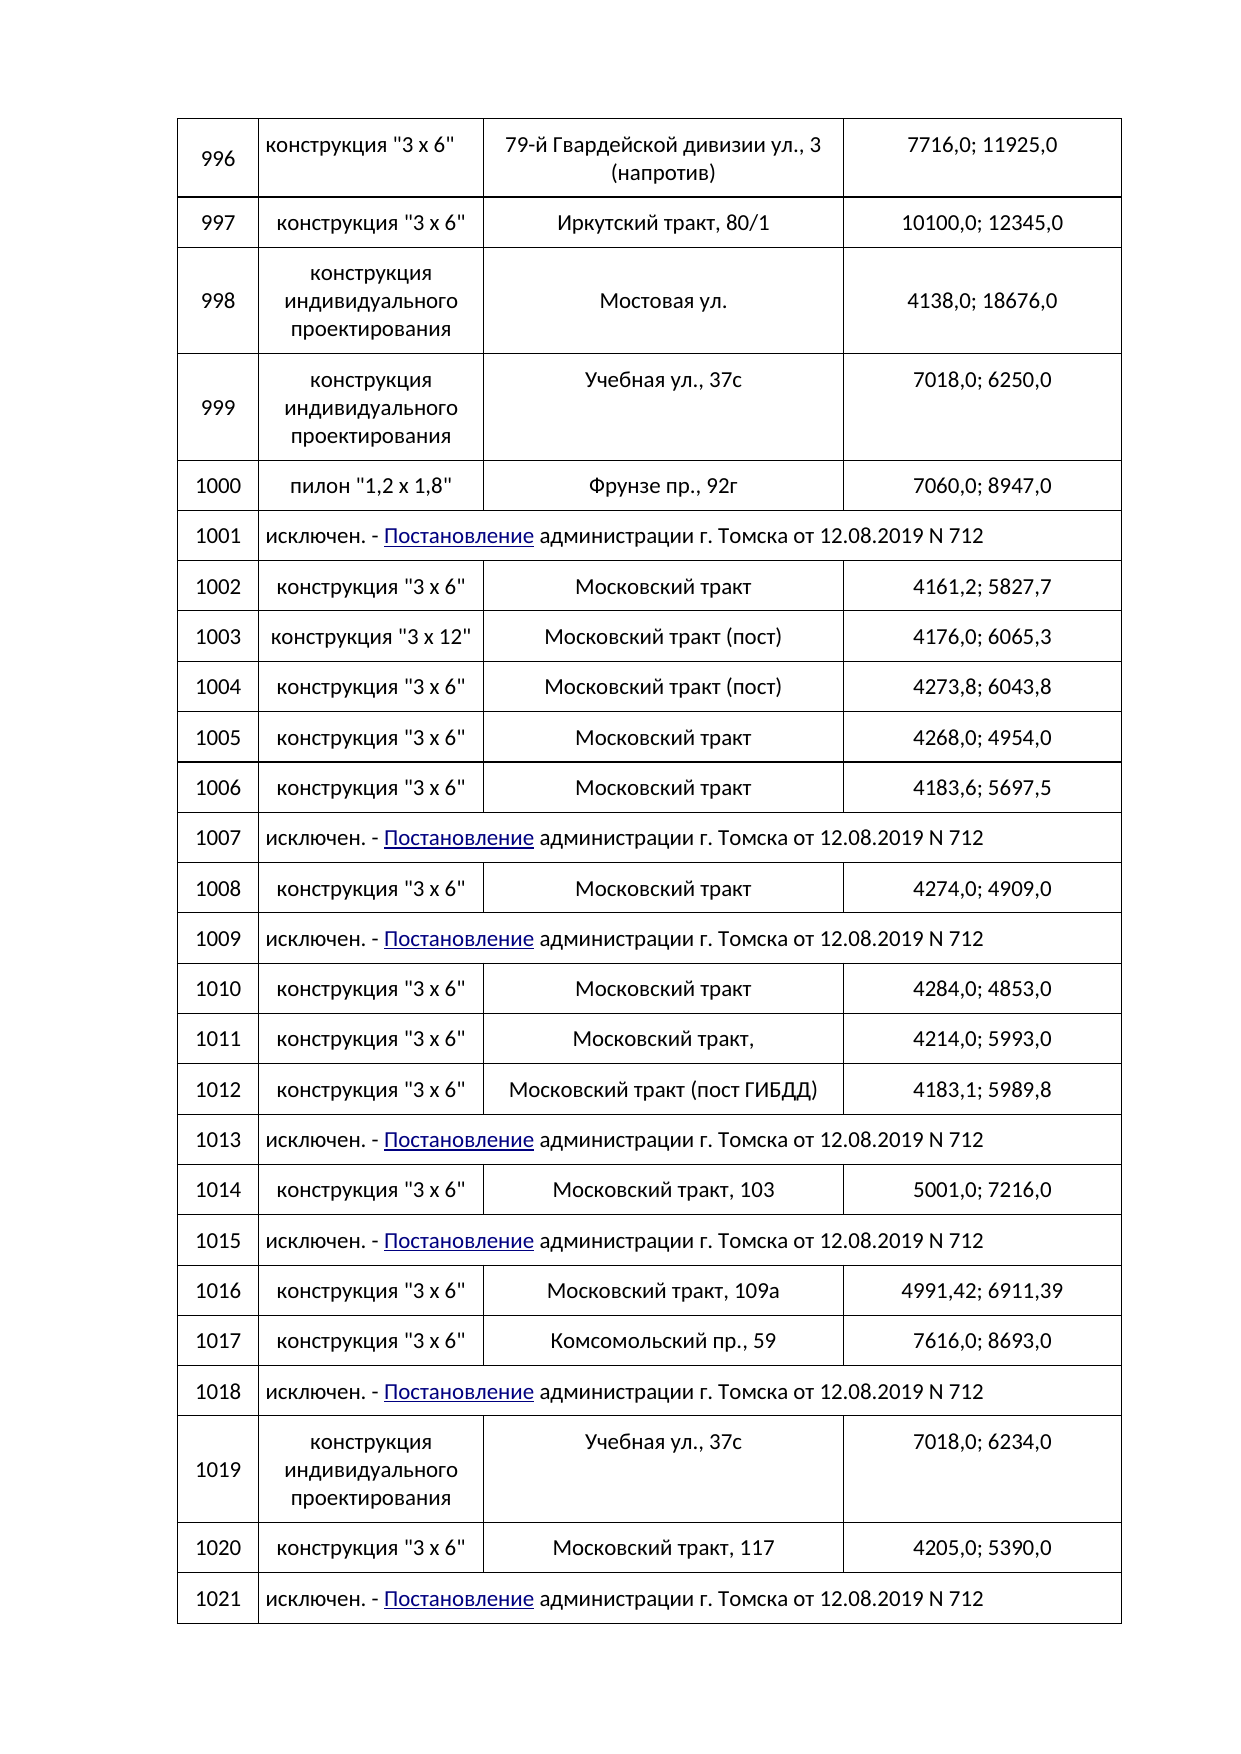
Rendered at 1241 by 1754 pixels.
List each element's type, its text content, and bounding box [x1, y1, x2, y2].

table_cell 4183,1; 5989,8 [844, 1064, 1121, 1113]
table_cell 996 [178, 119, 258, 196]
table_cell конструкция "3 x 6" [259, 198, 483, 247]
table_cell 999 [178, 354, 258, 459]
table_cell 1015 [178, 1215, 258, 1264]
table_cell конструкция "3 x 6" [259, 1165, 483, 1214]
table_cell Учебная ул., 37с [484, 354, 843, 459]
table_cell 4214,0; 5993,0 [844, 1014, 1121, 1063]
table_cell 5001,0; 7216,0 [844, 1165, 1121, 1214]
table_cell Мостовая ул. [484, 248, 843, 353]
table_cell конструкция индивидуального проектирования [259, 1416, 483, 1522]
table_cell исключен. - Постановление администрации г. Томска от 12.08.2019 N 712 [259, 1215, 1121, 1264]
table_cell 1021 [178, 1573, 258, 1622]
table_cell Московский тракт, 109а [484, 1266, 843, 1315]
table_cell исключен. - Постановление администрации г. Томска от 12.08.2019 N 712 [259, 913, 1121, 963]
table_cell Московский тракт [484, 863, 843, 912]
table_cell 4205,0; 5390,0 [844, 1523, 1121, 1572]
table_cell 1008 [178, 863, 258, 912]
table_cell 998 [178, 248, 258, 353]
table_cell 4138,0; 18676,0 [844, 248, 1121, 353]
table_cell 1006 [178, 763, 258, 812]
table_cell Московский тракт [484, 712, 843, 761]
table_cell 1012 [178, 1064, 258, 1113]
table_cell 1009 [178, 913, 258, 963]
table_cell Московский тракт [484, 763, 843, 812]
table_cell пилон "1,2 x 1,8" [259, 461, 483, 510]
table_cell конструкция "3 x 6" [259, 1316, 483, 1365]
table_cell 1001 [178, 511, 258, 560]
table_cell Комсомольский пр., 59 [484, 1316, 843, 1365]
table_cell Московский тракт, [484, 1014, 843, 1063]
table_cell конструкция "3 x 6" [259, 763, 483, 812]
table_cell 4274,0; 4909,0 [844, 863, 1121, 912]
table_cell 7060,0; 8947,0 [844, 461, 1121, 510]
table_cell 1020 [178, 1523, 258, 1572]
table_cell 7018,0; 6234,0 [844, 1416, 1121, 1522]
table_cell конструкция "3 x 6" [259, 712, 483, 761]
table_cell 7018,0; 6250,0 [844, 354, 1121, 459]
table_cell Московский тракт (пост) [484, 662, 843, 711]
table_cell Учебная ул., 37с [484, 1416, 843, 1522]
table_cell 1007 [178, 813, 258, 862]
table_cell Московский тракт, 103 [484, 1165, 843, 1214]
table_cell 4268,0; 4954,0 [844, 712, 1121, 761]
table_cell исключен. - Постановление администрации г. Томска от 12.08.2019 N 712 [259, 813, 1121, 862]
table_cell конструкция "3 x 6" [259, 561, 483, 610]
table_cell 4991,42; 6911,39 [844, 1266, 1121, 1315]
table_cell исключен. - Постановление администрации г. Томска от 12.08.2019 N 712 [259, 1366, 1121, 1415]
table_cell конструкция "3 x 6" [259, 863, 483, 912]
table_cell 1005 [178, 712, 258, 761]
table_cell Московский тракт [484, 964, 843, 1013]
table_cell конструкция "3 x 6" [259, 964, 483, 1013]
table_cell 1000 [178, 461, 258, 510]
table_cell конструкция индивидуального проектирования [259, 354, 483, 459]
table_cell Московский тракт (пост ГИБДД) [484, 1064, 843, 1113]
table_cell конструкция "3 x 6" [259, 1523, 483, 1572]
table_cell 4176,0; 6065,3 [844, 611, 1121, 661]
table_cell 1011 [178, 1014, 258, 1063]
table_cell Московский тракт, 117 [484, 1523, 843, 1572]
table_cell 1002 [178, 561, 258, 610]
table_cell исключен. - Постановление администрации г. Томска от 12.08.2019 N 712 [259, 1115, 1121, 1164]
table_cell Московский тракт (пост) [484, 611, 843, 661]
table_cell 1010 [178, 964, 258, 1013]
table_cell Фрунзе пр., 92г [484, 461, 843, 510]
table_cell конструкция индивидуального проектирования [259, 248, 483, 353]
table_cell конструкция "3 x 6" [259, 662, 483, 711]
table_cell исключен. - Постановление администрации г. Томска от 12.08.2019 N 712 [259, 511, 1121, 560]
table_cell 4284,0; 4853,0 [844, 964, 1121, 1013]
table_cell 1014 [178, 1165, 258, 1214]
table_cell 1019 [178, 1416, 258, 1522]
table_cell 1003 [178, 611, 258, 661]
table_cell 4161,2; 5827,7 [844, 561, 1121, 610]
table_cell конструкция "3 x 6" [259, 1064, 483, 1113]
table_cell 4183,6; 5697,5 [844, 763, 1121, 812]
table_cell 7616,0; 8693,0 [844, 1316, 1121, 1365]
table_cell Иркутский тракт, 80/1 [484, 198, 843, 247]
table_cell 79-й Гвардейской дивизии ул., 3 (напротив) [484, 119, 843, 196]
table_cell конструкция "3 x 6" [259, 1014, 483, 1063]
table_cell 1004 [178, 662, 258, 711]
table_cell 1013 [178, 1115, 258, 1164]
table_cell 7716,0; 11925,0 [844, 119, 1121, 196]
table_cell конструкция "3 x 6" [259, 1266, 483, 1315]
table_cell конструкция "3 x 6" [259, 119, 483, 196]
table_cell исключен. - Постановление администрации г. Томска от 12.08.2019 N 712 [259, 1573, 1121, 1622]
table_cell 1016 [178, 1266, 258, 1315]
table_cell 4273,8; 6043,8 [844, 662, 1121, 711]
table_cell 1017 [178, 1316, 258, 1365]
table_cell 1018 [178, 1366, 258, 1415]
table_cell Московский тракт [484, 561, 843, 610]
table_cell конструкция "3 x 12" [259, 611, 483, 661]
table_cell 10100,0; 12345,0 [844, 198, 1121, 247]
table_cell 997 [178, 198, 258, 247]
